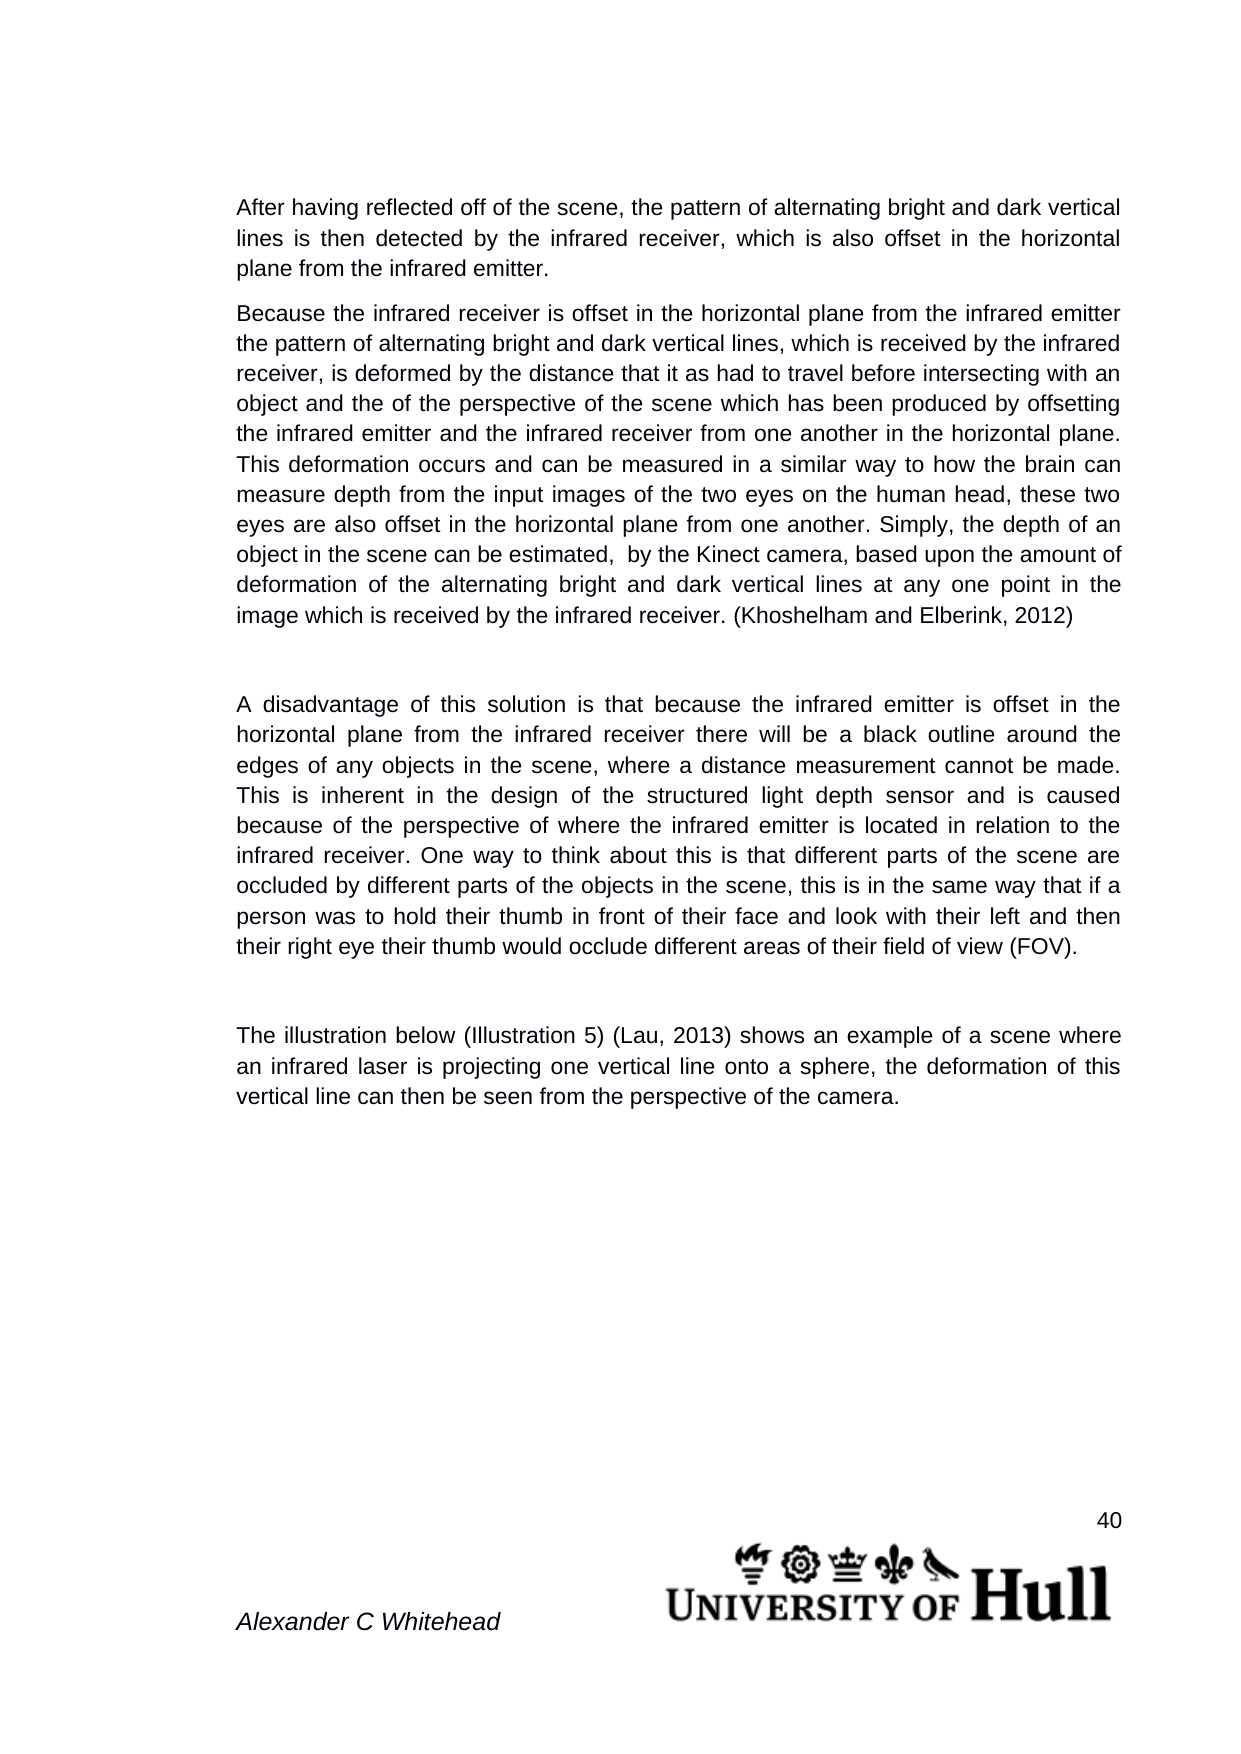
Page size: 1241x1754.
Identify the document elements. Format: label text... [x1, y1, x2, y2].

text The illustration below (Illustration 5) (Lau, 2013)⁠ shows an example of a scene where an infrared laser is projecting one vertical line onto a sphere, the deformation of this vertical line can then be seen from the perspective of the camera. [236, 1022, 1122, 1109]
text Because the infrared receiver is offset in the horizontal plane from the infrared emitter the pattern of alternating bright and dark vertical lines, which is received by the infrared receiver, is deformed by the distance that it as had to travel before intersecting with an object and the of the perspective of the scene which has been produced by offsetting the infrared emitter and the infrared receiver from one another in the horizontal plane. This deformation occurs and can be measured in a similar way to how the brain can measure depth from the input images of the two eyes on the human head, these two eyes are also offset in the horizontal plane from one another. Simply, the depth of an object in the scene can be estimated, by the Kinect camera, based upon the amount of deformation of the alternating bright and dark vertical lines at any one point in the image which is received by the infrared receiver. (Khoshelham and Elberink, 2012) [236, 299, 1122, 628]
picture [659, 1533, 1119, 1631]
text After having reflected off of the scene, the pattern of alternating bright and dark vertical lines is then detected by the infrared receiver, which is also offset in the horizontal plane from the infrared emitter. [236, 194, 1122, 281]
text A disadvantage of this solution is that because the infrared emitter is offset in the horizontal plane from the infrared receiver there will be a black outline around the edges of any objects in the scene, where a distance measurement cannot be made. This is inherent in the design of the structured light depth sensor and is caused because of the perspective of where the infrared emitter is located in relation to the infrared receiver. One way to think about this is that different parts of the scene are occluded by different parts of the objects in the scene, this is in the same way that if a person was to hold their thumb in front of their face and look with their left and then their right eye their thumb would occlude different areas of their field of view (FOV). [236, 691, 1122, 959]
